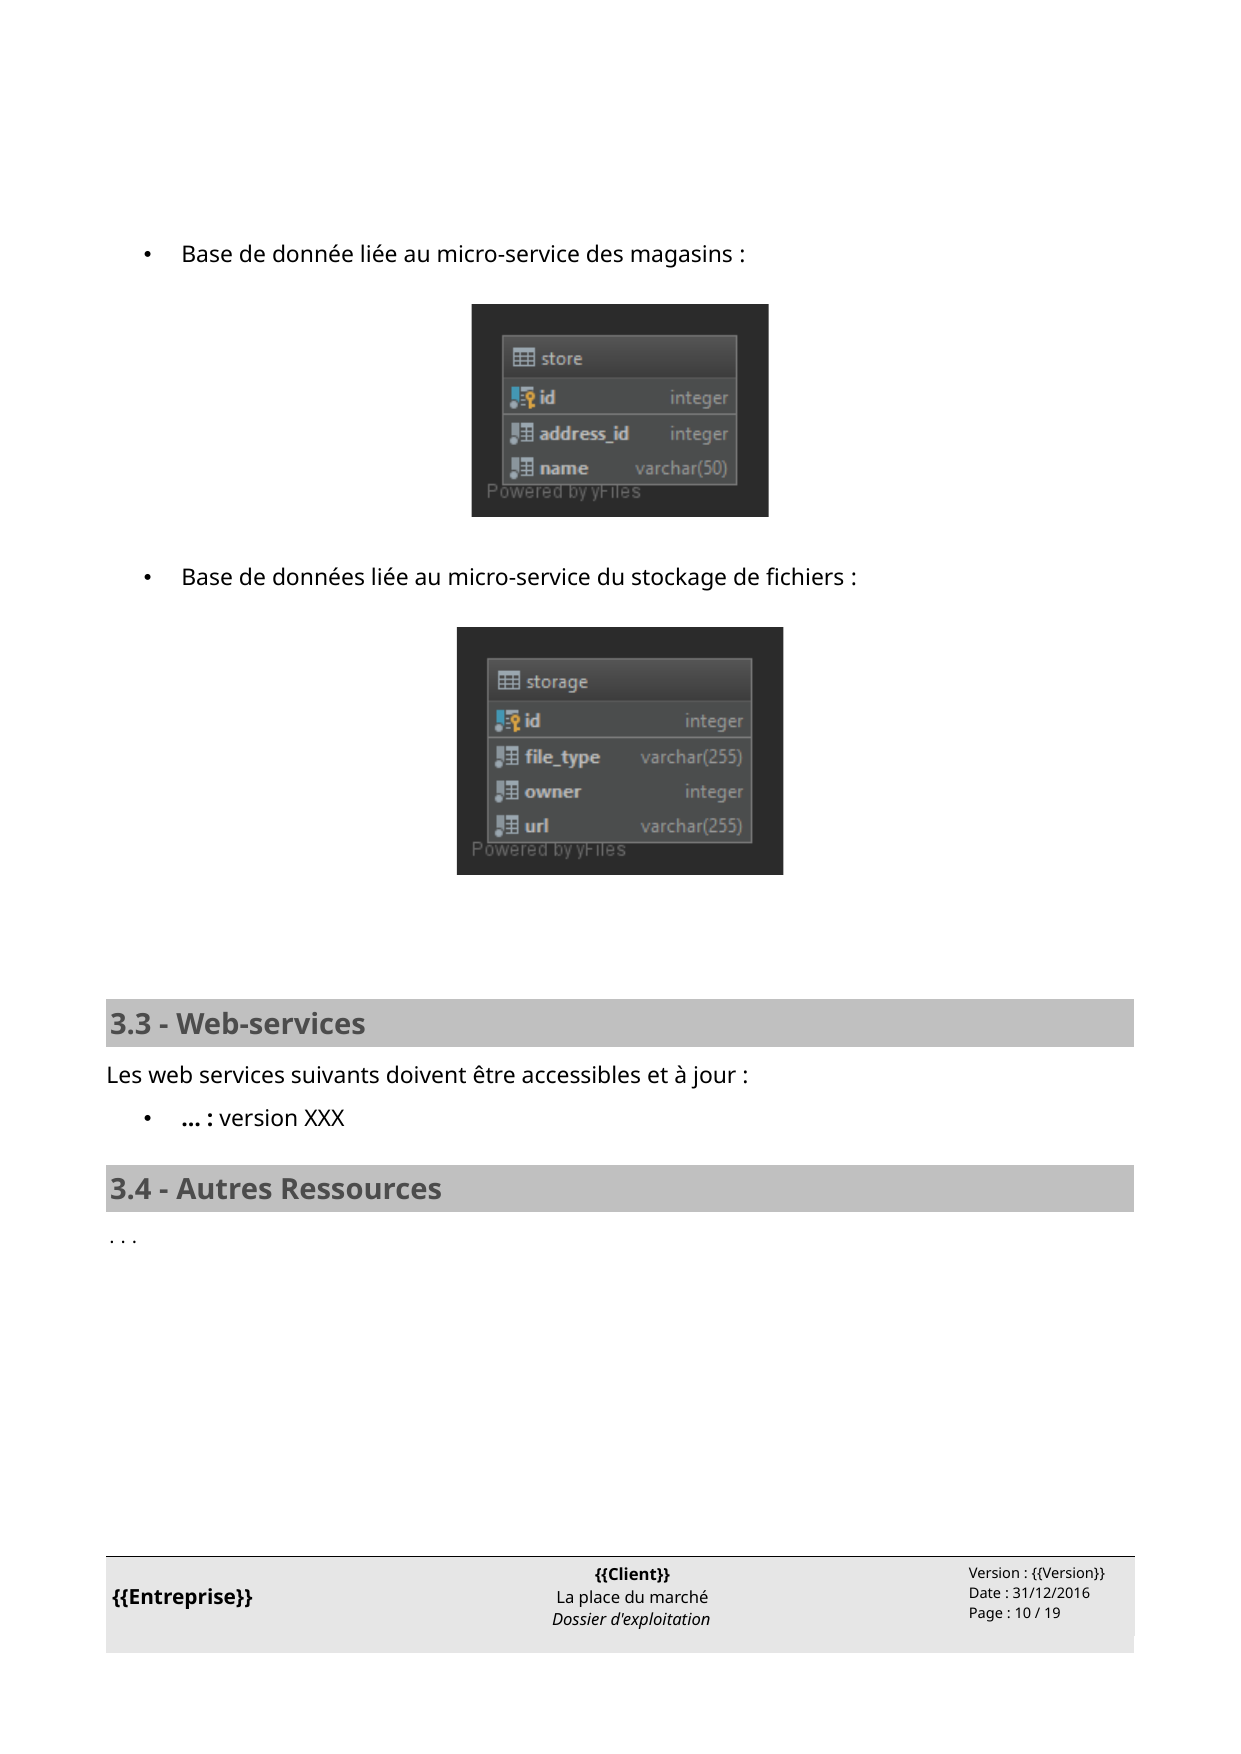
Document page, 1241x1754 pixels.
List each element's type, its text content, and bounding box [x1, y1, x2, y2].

text ... [106, 1224, 1134, 1249]
picture [456, 627, 784, 875]
list Base de donnée liée au micro-service des magasins : [144, 238, 1134, 548]
picture [471, 304, 769, 517]
text Les web services suivants doivent être accessibles et à jour : [106, 1058, 1134, 1090]
subtitle Web-services [107, 1001, 1133, 1046]
subtitle Autres Ressources [107, 1166, 1133, 1211]
list … : version XXX [144, 1102, 1134, 1133]
list [144, 100, 1134, 225]
list Base de données liée au micro-service du stockage de fichiers : [144, 561, 1134, 968]
